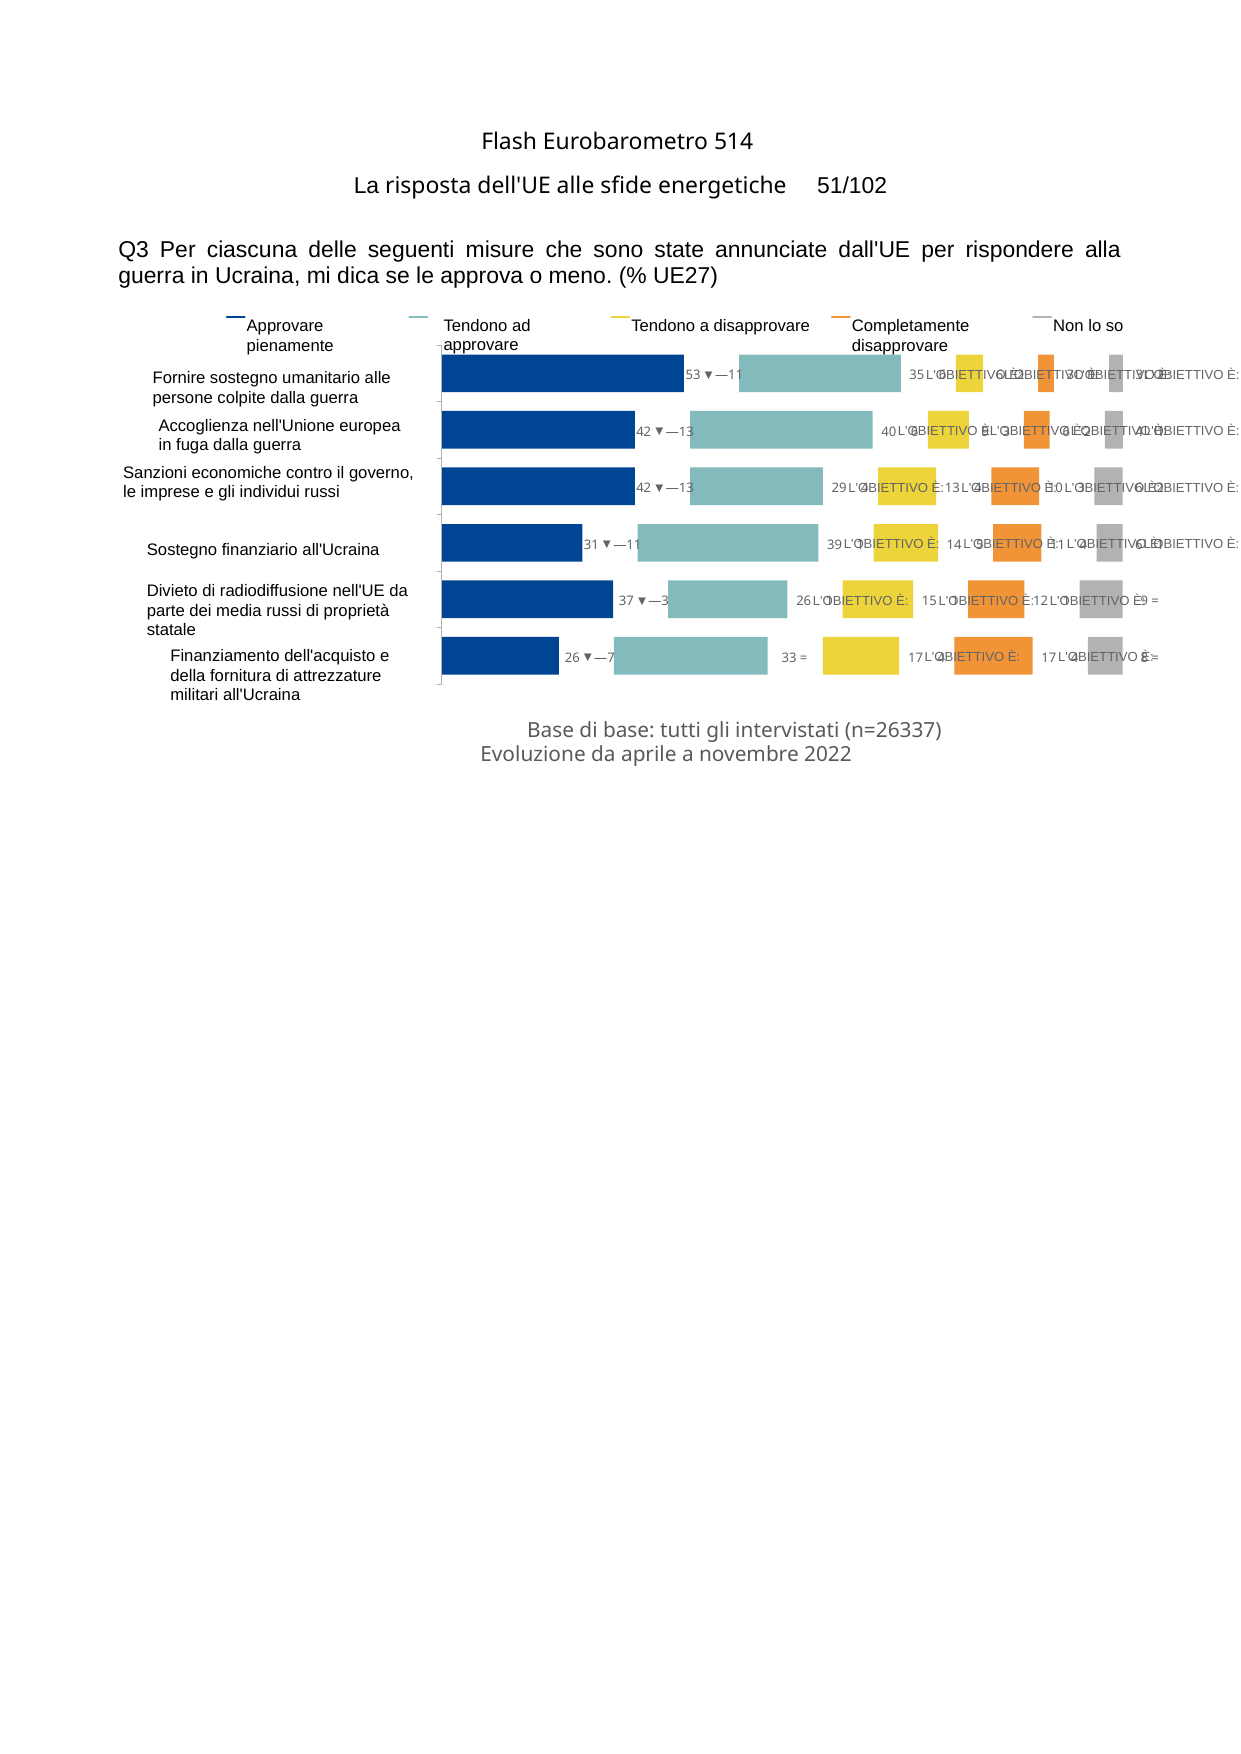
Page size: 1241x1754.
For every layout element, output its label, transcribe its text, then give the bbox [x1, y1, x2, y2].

text Q3 Per ciascuna delle seguenti misure che sono state annunciate dall'UE per rispondere alla guerra in Ucraina, mi dica se le approva o meno. (% UE27) [118, 236, 1122, 289]
